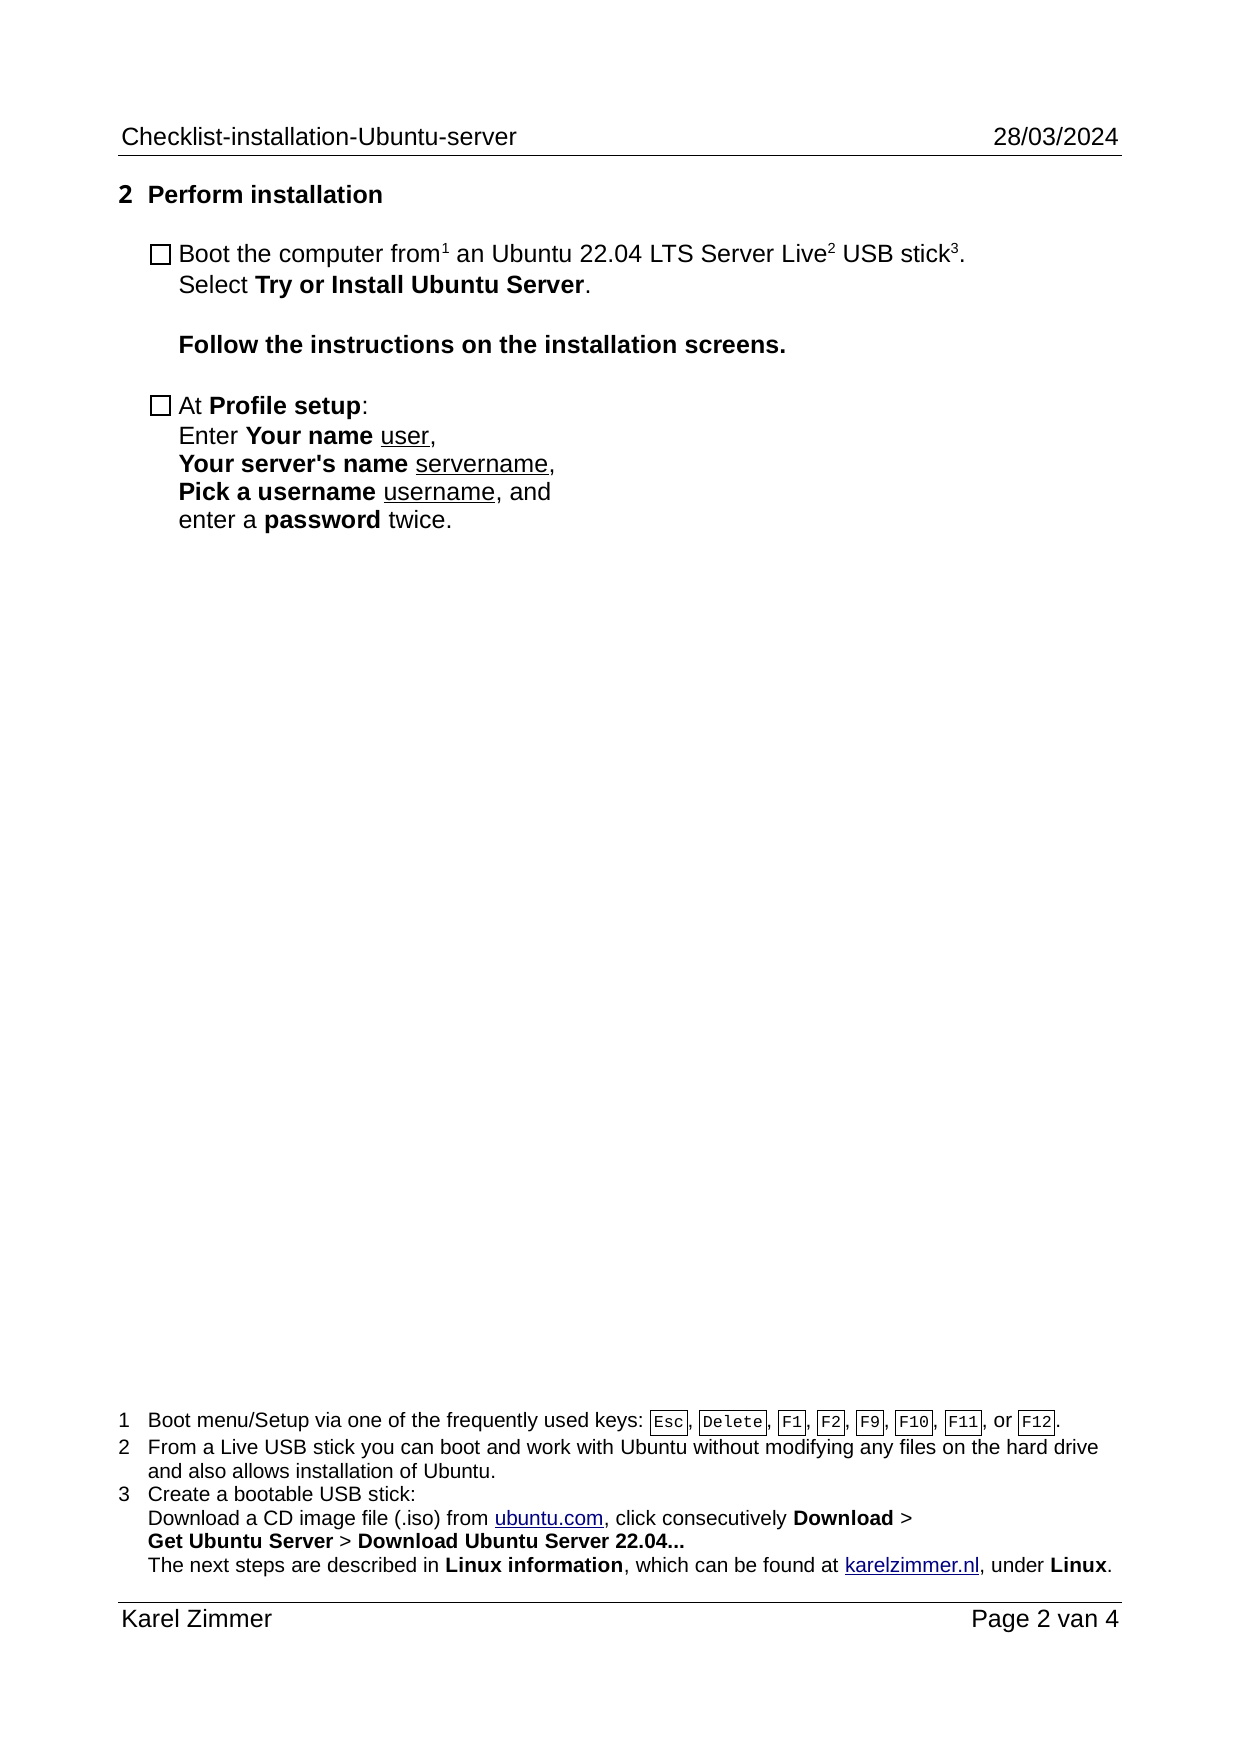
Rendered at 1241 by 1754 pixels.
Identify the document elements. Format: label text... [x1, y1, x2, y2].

table_cell Select Try or Install Ubuntu Server. [177, 269, 1122, 300]
table_cell At Profile setup: [177, 391, 1122, 421]
table_cell Follow the instructions on the installation screens. [177, 330, 1122, 360]
table_cell Enter Your name user, Your server's name servername, Pick a username username, and enter a password twice. [177, 421, 1122, 535]
table_cell [118, 330, 142, 360]
table_cell [118, 269, 142, 300]
table_cell [118, 421, 142, 535]
table_cell [142, 391, 177, 421]
list Perform installation [118, 177, 1122, 211]
table_cell [118, 300, 142, 330]
table_cell [177, 360, 1122, 391]
table_header [118, 239, 142, 269]
table_header Boot the computer from an Ubuntu 22.04 LTS Server Live USB stick. [177, 239, 1122, 269]
table_cell [142, 421, 177, 535]
table_cell [142, 360, 177, 391]
table_cell [142, 300, 177, 330]
table_cell [177, 300, 1122, 330]
table_cell [118, 360, 142, 391]
table_cell [142, 269, 177, 300]
table_cell [118, 391, 142, 421]
table_cell [142, 330, 177, 360]
table_header [142, 239, 177, 269]
